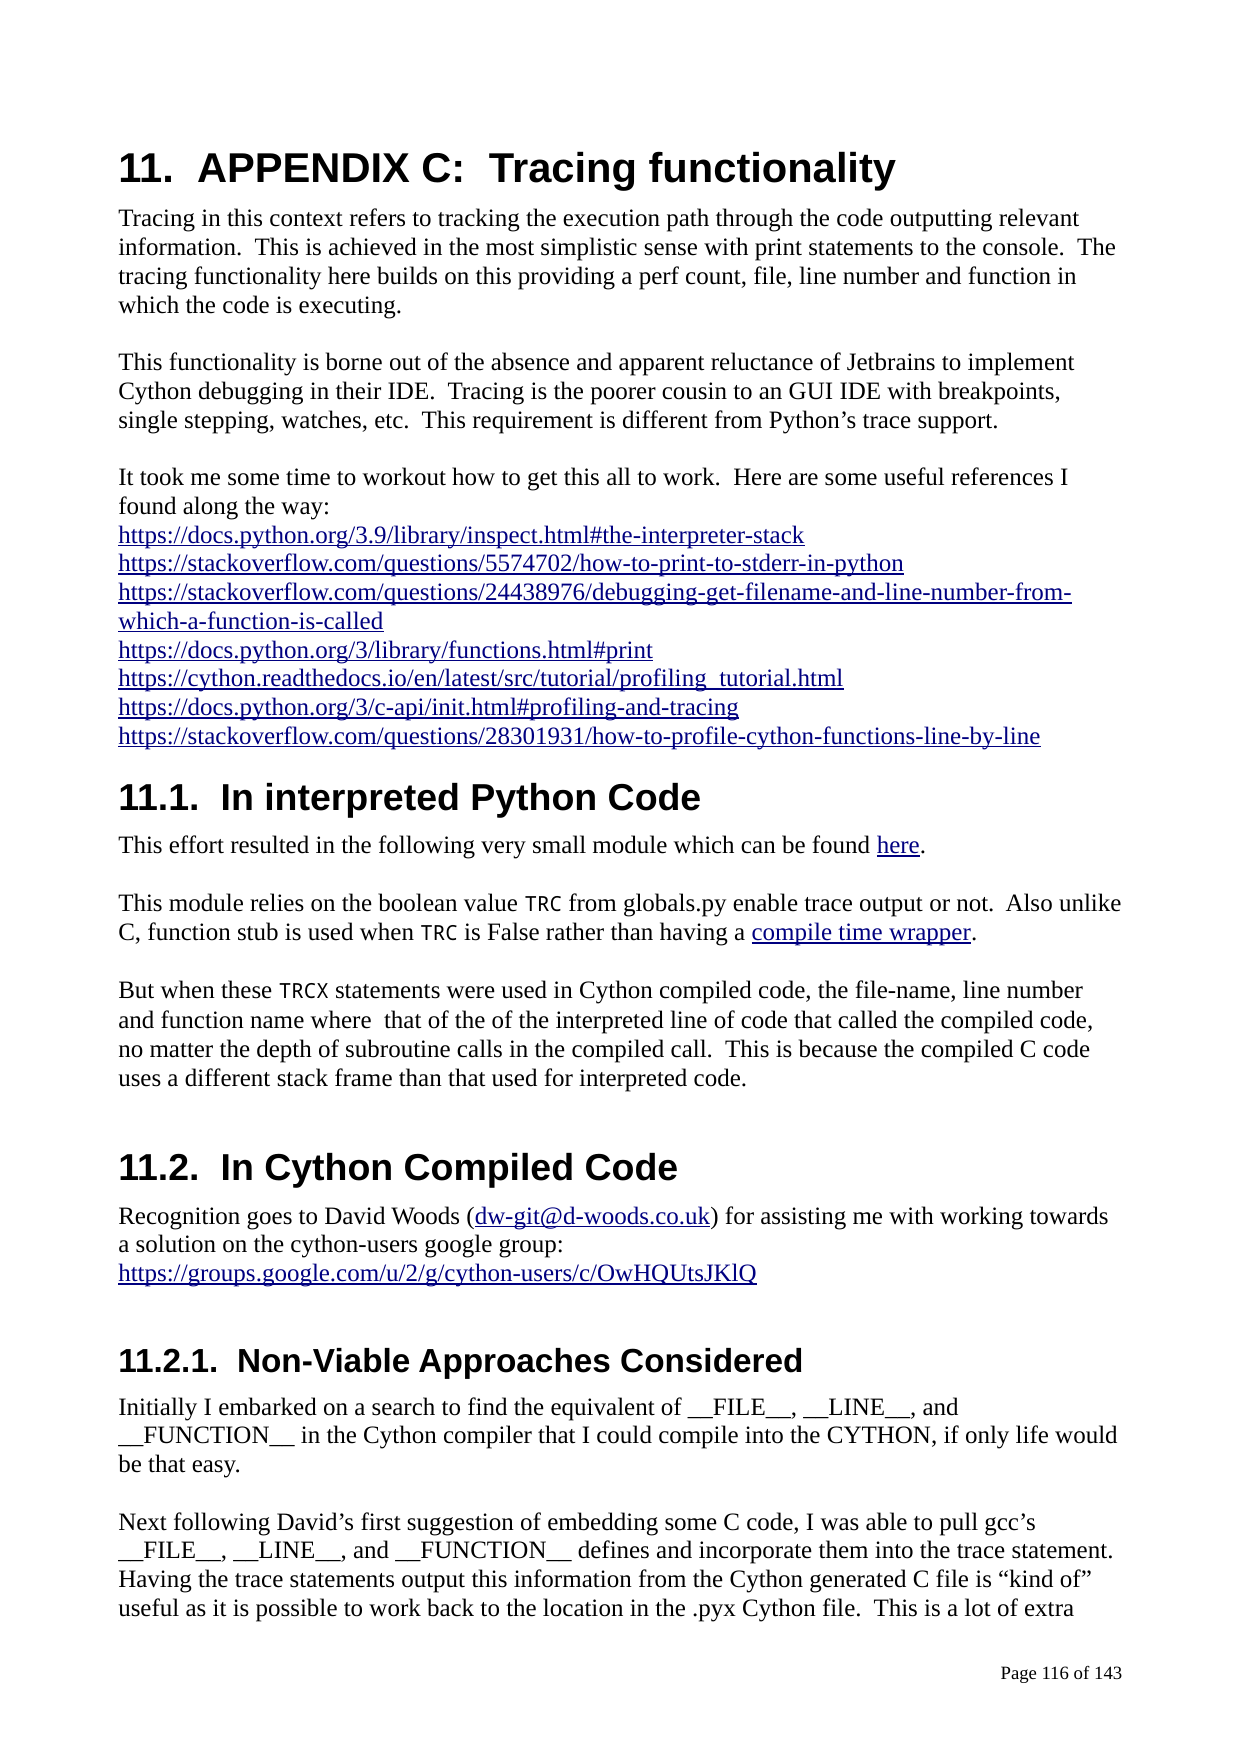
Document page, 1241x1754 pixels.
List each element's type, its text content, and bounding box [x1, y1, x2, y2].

subtitle Non-Viable Approaches Considered [118, 1341, 1122, 1379]
text https://docs.python.org/3.9/library/inspect.html#the-interpreter-stack https://stackoverflow.com/questions/5574702/how-to-print-to-stderr-in-python https://stackoverflow.com/questions/24438976/debugging-get-filename-and-line-number-from-which-a-function-is-called [118, 520, 1122, 635]
text This effort resulted in the following very small module which can be found here. [118, 830, 1122, 859]
subtitle In interpreted Python Code [118, 775, 1122, 818]
text Tracing in this context refers to tracking the execution path through the code outputting relevant information. This is achieved in the most simplistic sense with print statements to the console. The tracing functionality here builds on this providing a perf count, file, line number and function in which the code is executing. [118, 203, 1122, 318]
text It took me some time to workout how to get this all to work. Here are some useful references I found along the way: [118, 462, 1122, 520]
text https://cython.readthedocs.io/en/latest/src/tutorial/profiling_tutorial.html [118, 663, 1122, 692]
subtitle APPENDIX C: Tracing functionality [118, 143, 1122, 191]
text This module relies on the boolean value TRC from globals.py enable trace output or not. Also unlike C, function stub is used when TRC is False rather than having a compile time wrapper. [118, 888, 1122, 947]
text https://docs.python.org/3/library/functions.html#print [118, 635, 1122, 663]
text https://stackoverflow.com/questions/28301931/how-to-profile-cython-functions-line-by-line [118, 721, 1122, 750]
subtitle In Cython Compiled Code [118, 1145, 1122, 1188]
text This functionality is borne out of the absence and apparent reluctance of Jetbrains to implement Cython debugging in their IDE. Tracing is the poorer cousin to an GUI IDE with breakpoints, single stepping, watches, etc. This requirement is different from Python’s trace support. [118, 347, 1122, 433]
text Initially I embarked on a search to find the equivalent of __FILE__, __LINE__, and __FUNCTION__ in the Cython compiler that I could compile into the CYTHON, if only life would be that easy. [118, 1392, 1122, 1478]
text Recognition goes to David Woods (dw-git@d-woods.co.uk) for assisting me with working towards a solution on the cython-users google group: https://groups.google.com/u/2/g/cython-users/c/OwHQUtsJKlQ [118, 1201, 1122, 1287]
text https://docs.python.org/3/c-api/init.html#profiling-and-tracing [118, 692, 1122, 721]
text Next following David’s first suggestion of embedding some C code, I was able to pull gcc’s __FILE__, __LINE__, and __FUNCTION__ defines and incorporate them into the trace statement. Having the trace statements output this information from the Cython generated C file is “kind of” useful as it is possible to work back to the location in the .pyx Cython file. This is a lot of extra [118, 1507, 1122, 1622]
text But when these TRCX statements were used in Cython compiled code, the file-name, line number and function name where that of the of the interpreted line of code that called the compiled code, no matter the depth of subroutine calls in the compiled call. This is because the compiled C code uses a different stack frame than that used for interpreted code. [118, 976, 1122, 1091]
